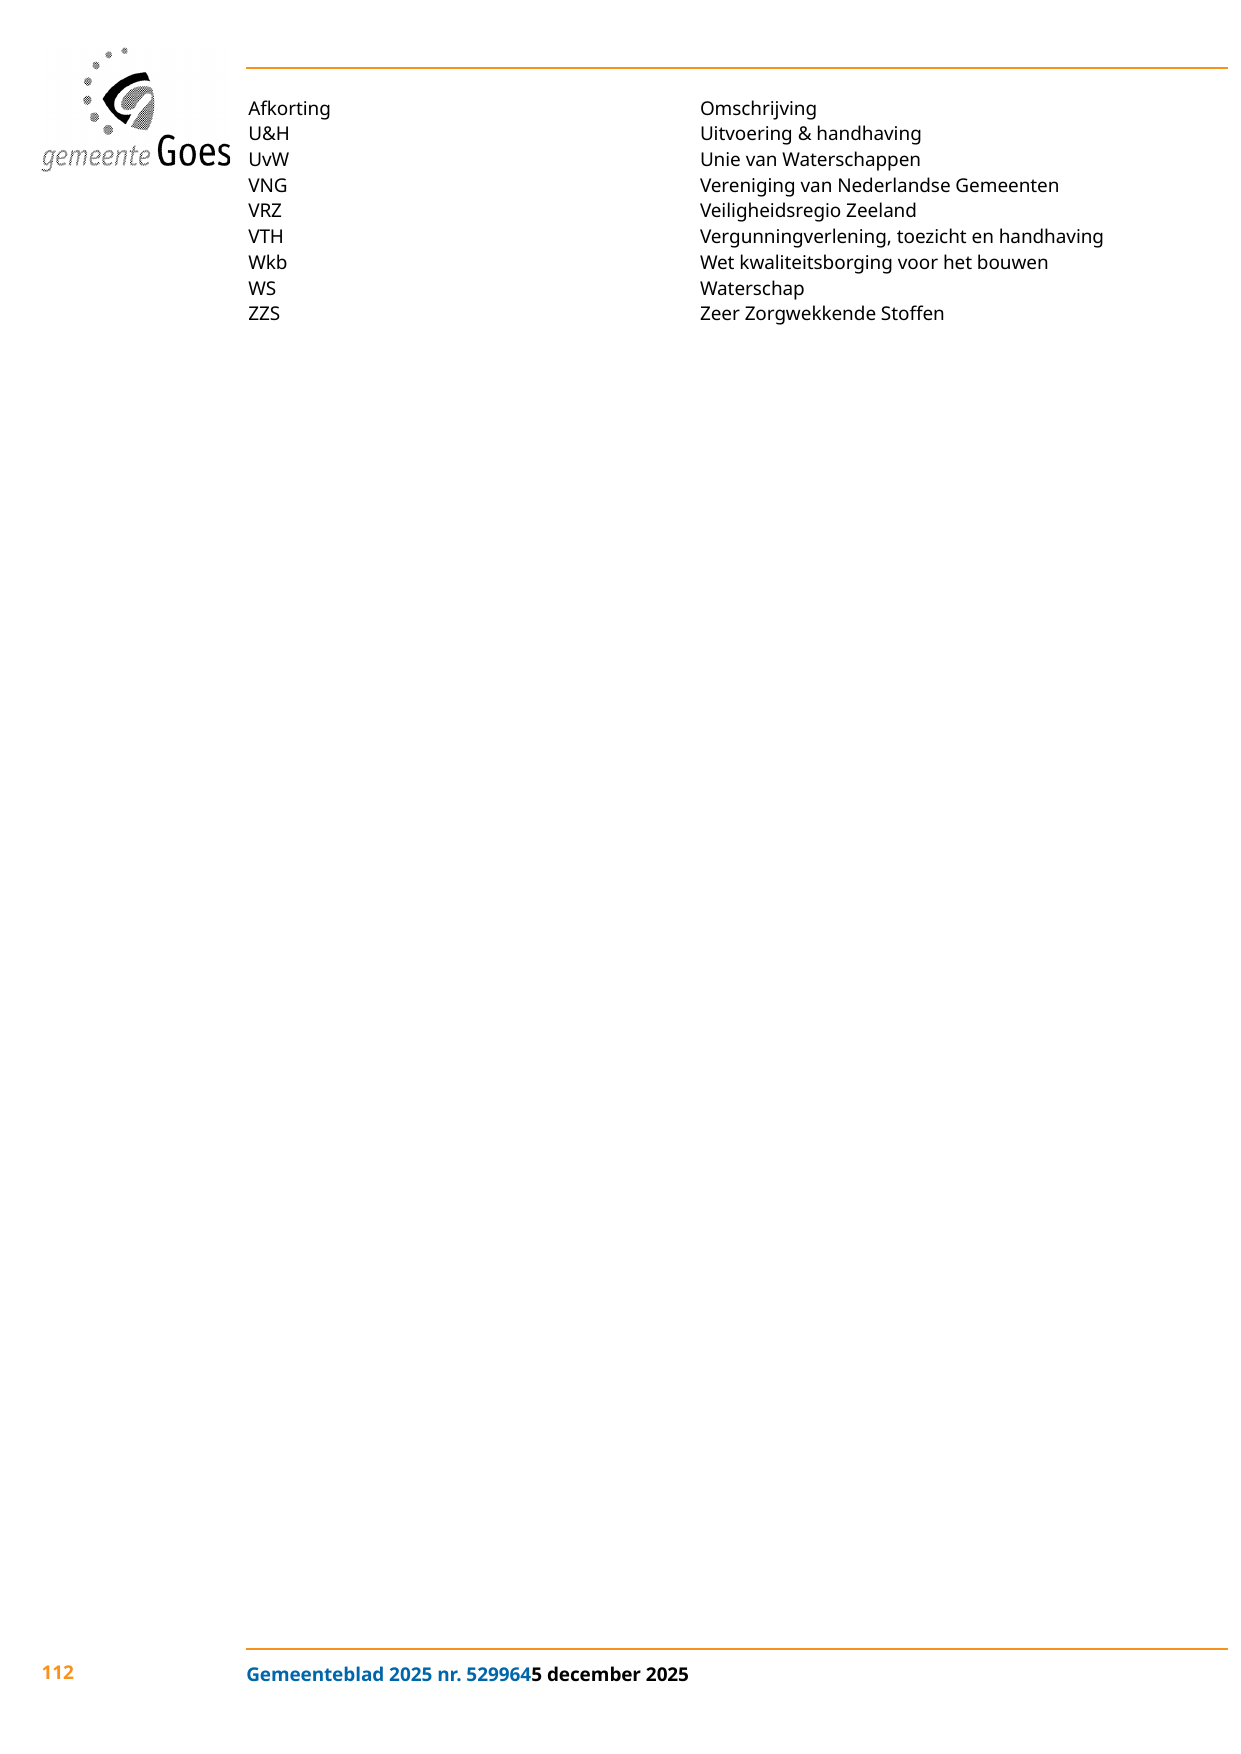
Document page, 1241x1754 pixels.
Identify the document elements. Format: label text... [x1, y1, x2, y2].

table_cell Zeer Zorgwekkende Stoffen [700, 301, 1152, 326]
table_cell Unie van Waterschappen [700, 146, 1152, 172]
table_cell VRZ [248, 198, 700, 223]
table_cell ZZS [248, 301, 700, 326]
table_cell Vergunningverlening, toezicht en handhaving [700, 224, 1152, 249]
table_cell Waterschap [700, 275, 1152, 301]
picture [41, 47, 231, 172]
table_cell Wet kwaliteitsborging voor het bouwen [700, 249, 1152, 275]
table_header Afkorting [248, 95, 700, 121]
table_cell Uitvoering & handhaving [700, 121, 1152, 146]
table_cell UvW [248, 146, 700, 172]
table_cell VTH [248, 224, 700, 249]
table_cell U&H [248, 121, 700, 146]
table_header Omschrijving [700, 95, 1152, 121]
table_cell Veiligheidsregio Zeeland [700, 198, 1152, 223]
table_cell VNG [248, 172, 700, 198]
table_cell WS [248, 275, 700, 301]
table_cell Wkb [248, 249, 700, 275]
table_cell Vereniging van Nederlandse Gemeenten [700, 172, 1152, 198]
